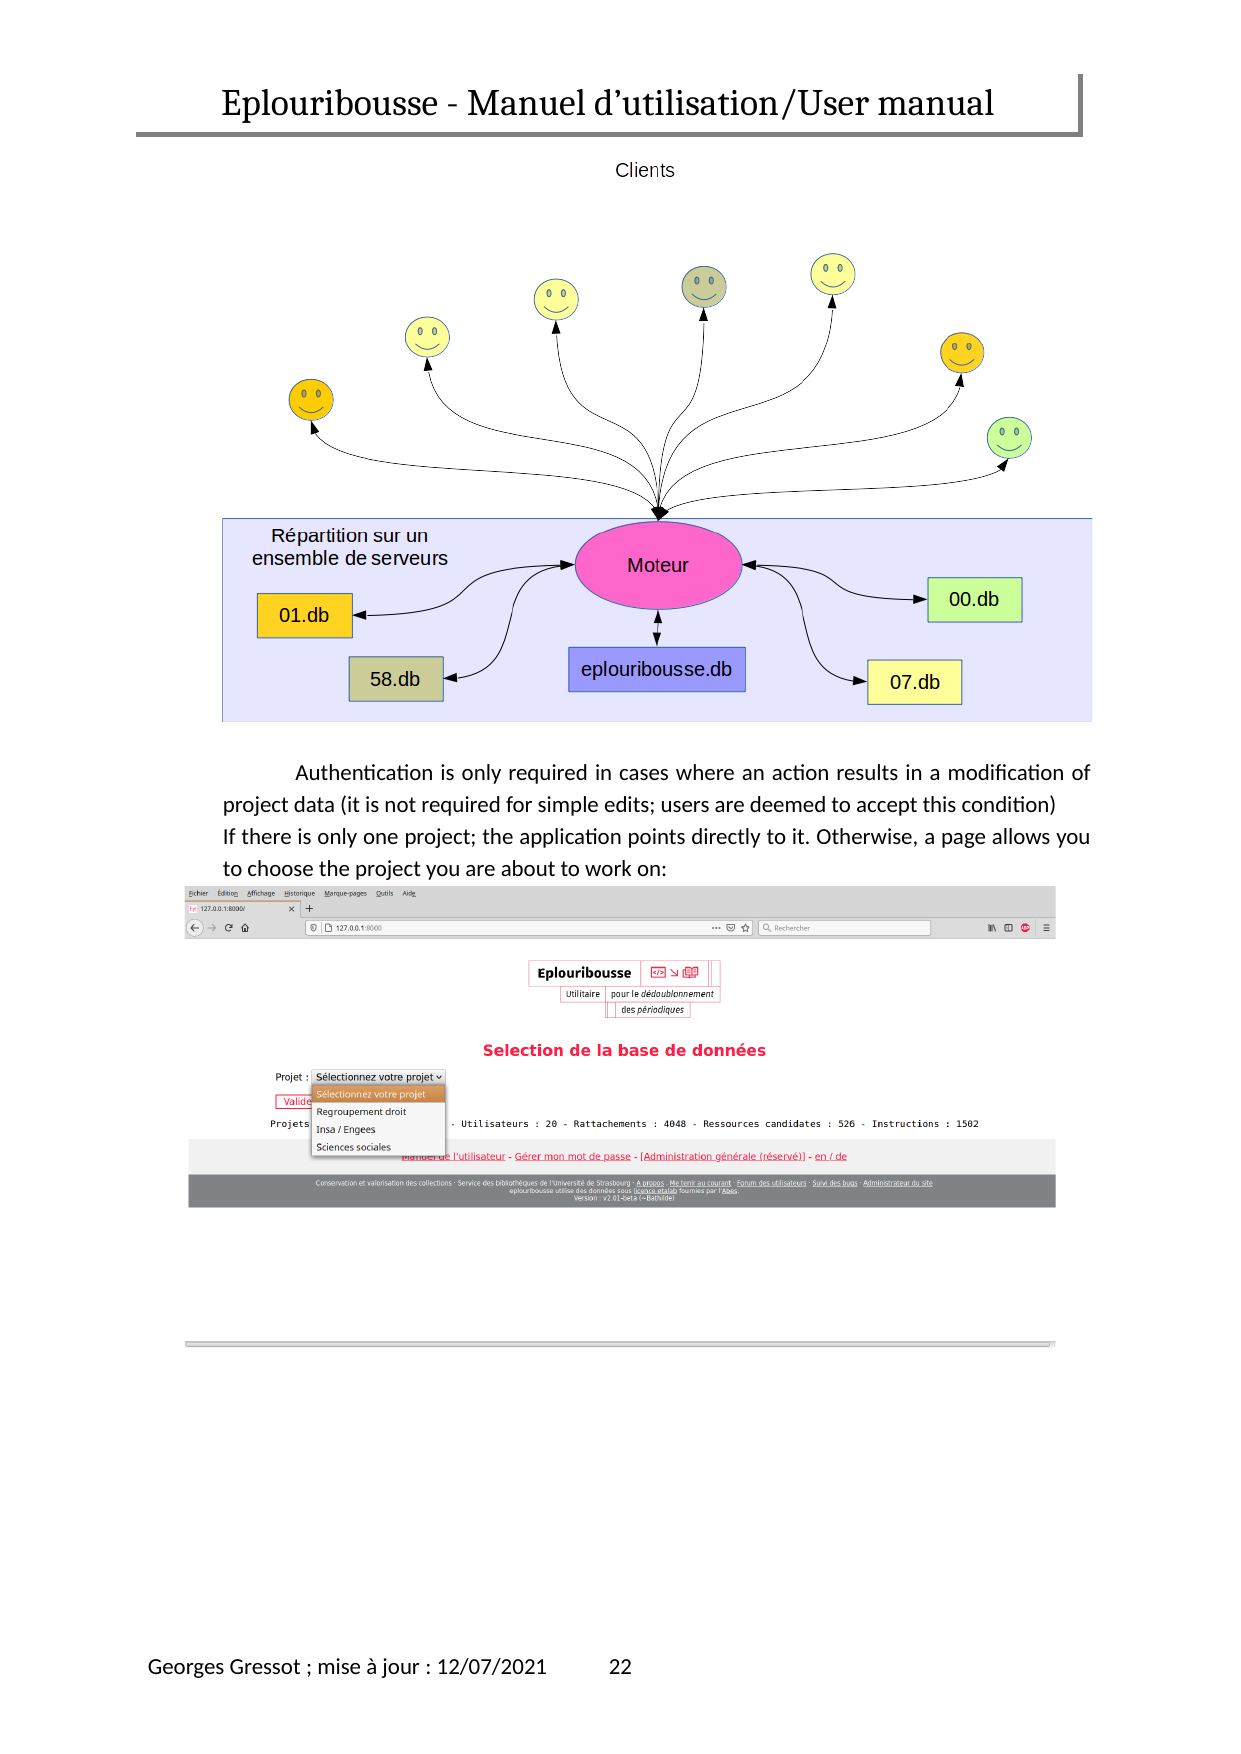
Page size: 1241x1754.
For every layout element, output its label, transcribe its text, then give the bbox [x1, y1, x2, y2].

list Authentication is only required in cases where an action results in a modification of project data (it is not required for simple edits; users are deemed to accept this condition) [223, 758, 1093, 818]
picture [222, 156, 1093, 722]
picture [184, 886, 1056, 1348]
list If there is only one project; the application points directly to it. Otherwise, a page allows you to choose the project you are about to work on: [223, 822, 1093, 882]
